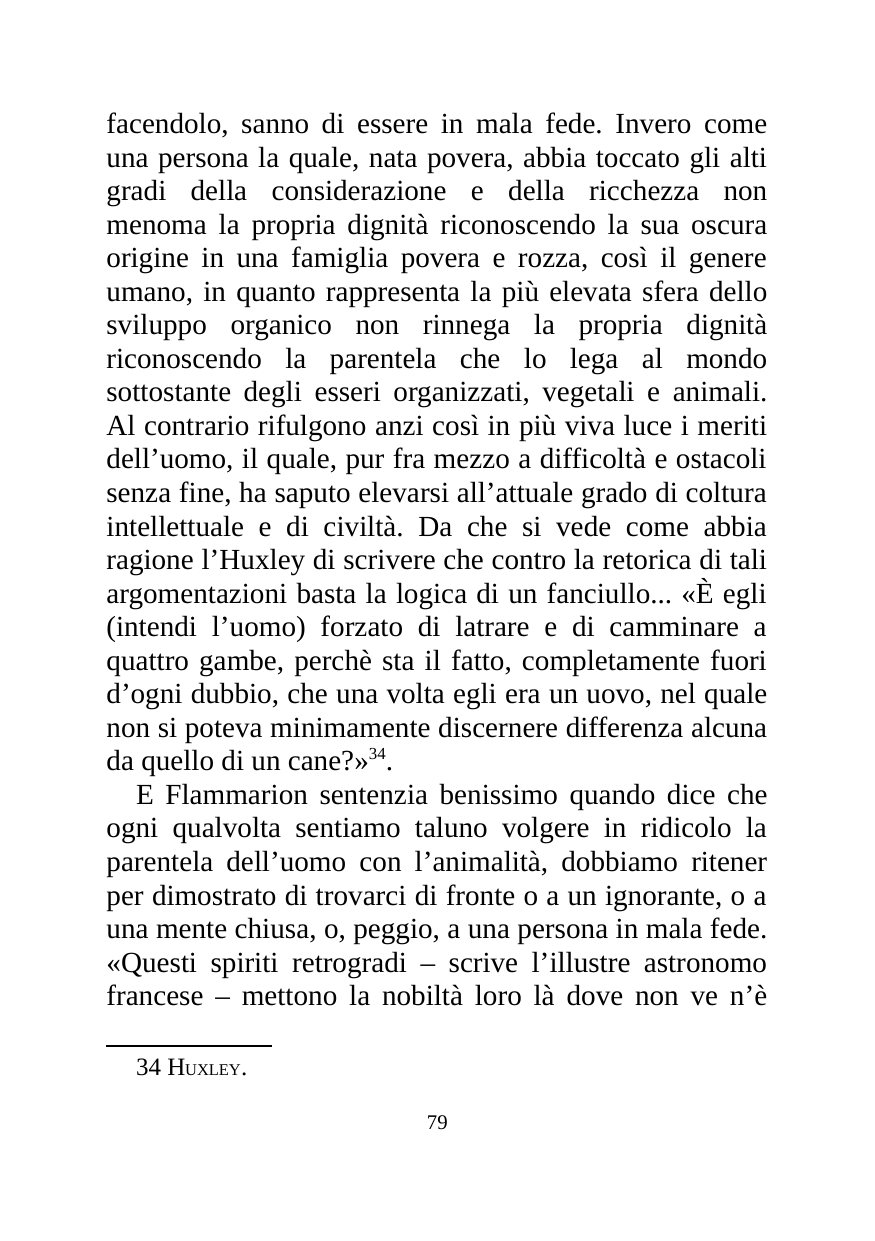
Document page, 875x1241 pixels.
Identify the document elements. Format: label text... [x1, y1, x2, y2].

text facendolo, sanno di essere in mala fede. Invero come una persona la quale, nata povera, abbia toccato gli alti gradi della considerazione e della ricchezza non menoma la propria dignità riconoscendo la sua oscura origine in una famiglia povera e rozza, così il genere umano, in quanto rappresenta la più elevata sfera dello sviluppo organico non rinnega la propria dignità riconoscendo la parentela che lo lega al mondo sottostante degli esseri organizzati, vegetali e animali. Al contrario rifulgono anzi così in più viva luce i meriti dell’uomo, il quale, pur fra mezzo a difficoltà e ostacoli senza fine, ha saputo elevarsi all’attuale grado di coltura intellettuale e di civiltà. Da che si vede come abbia ragione l’Huxley di scrivere che contro la retorica di tali argomentazioni basta la logica di un fanciullo... «È egli (intendi l’uomo) forzato di latrare e di camminare a quattro gambe, perchè sta il fatto, completamente fuori d’ogni dubbio, che una volta egli era un uovo, nel quale non si poteva minimamente discernere differenza alcuna da quello di un cane?». [106, 106, 768, 777]
text E Flammarion sentenzia benissimo quando dice che ogni qualvolta sentiamo taluno volgere in ridicolo la parentela dell’uomo con l’animalità, dobbiamo ritener per dimostrato di trovarci di fronte o a un ignorante, o a una mente chiusa, o, peggio, a una persona in mala fede. «Questi spiriti retrogradi – scrive l’illustre astronomo francese – mettono la nobiltà loro là dove non ve n’è [106, 777, 768, 1012]
text Huxley. [106, 1052, 768, 1080]
